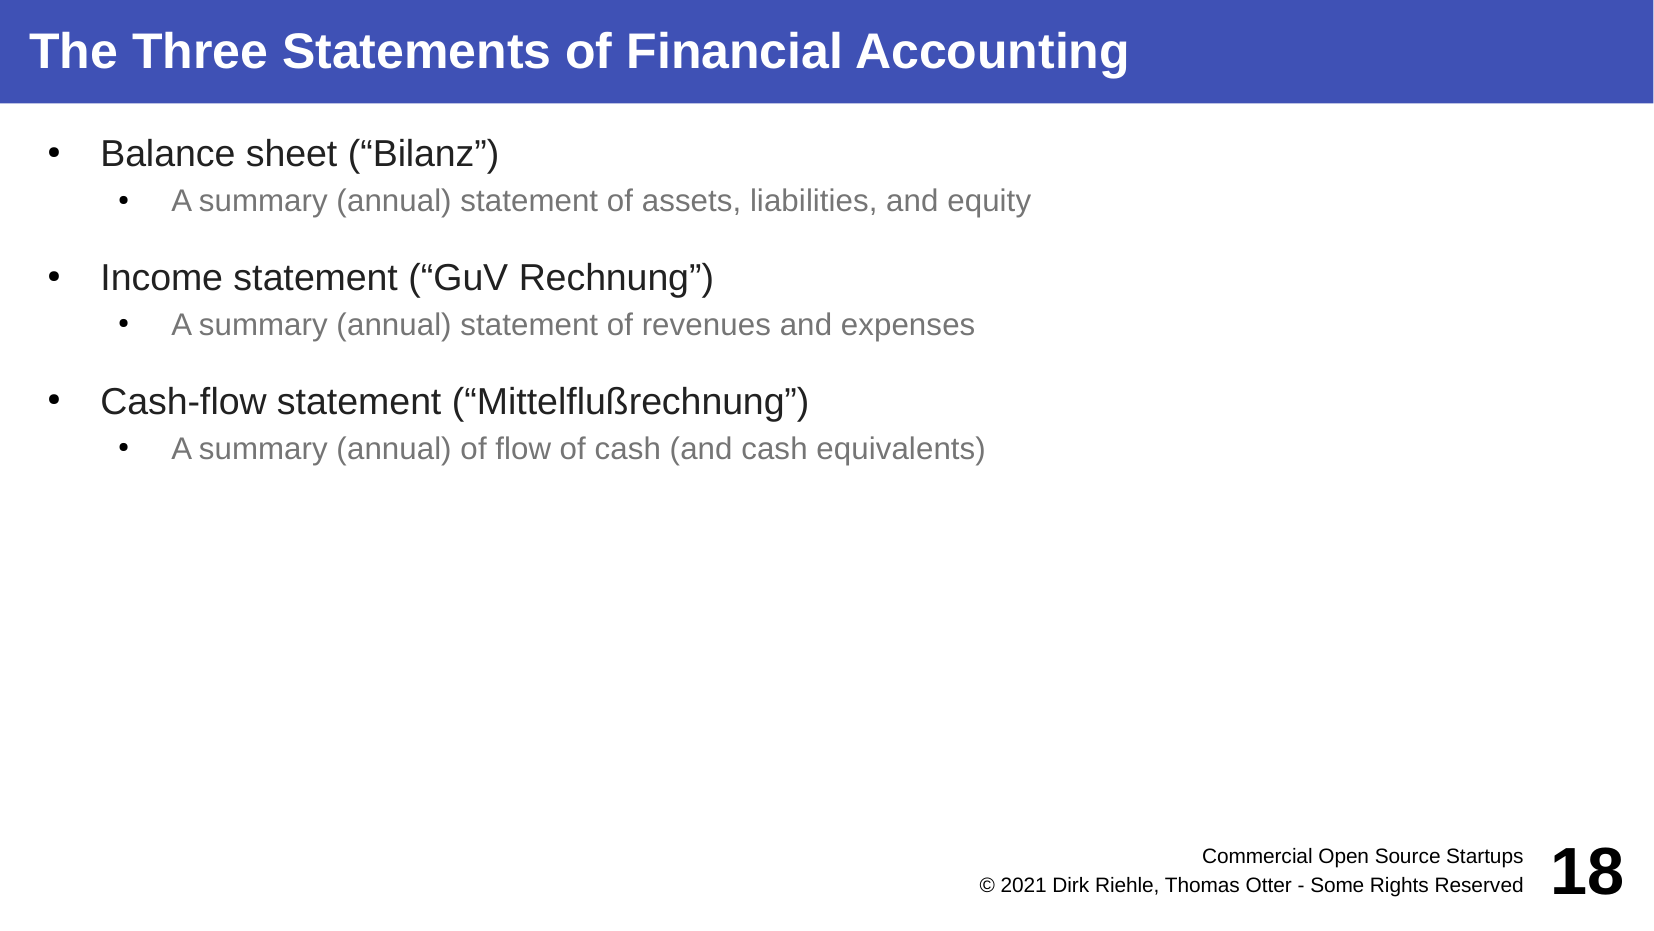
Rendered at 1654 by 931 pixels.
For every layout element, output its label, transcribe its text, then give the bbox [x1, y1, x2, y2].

title The Three Statements of Financial Accounting [0, 0, 1654, 104]
list Balance sheet (“Bilanz”) A summary (annual) statement of assets, liabilities, and equity Income statement (“GuV Rechnung”) A summary (annual) statement of revenues and expenses Cash-flow statement (“Mittelflußrechnung”) A summary (annual) of flow of cash (and cash equivalents) [29, 132, 1625, 813]
